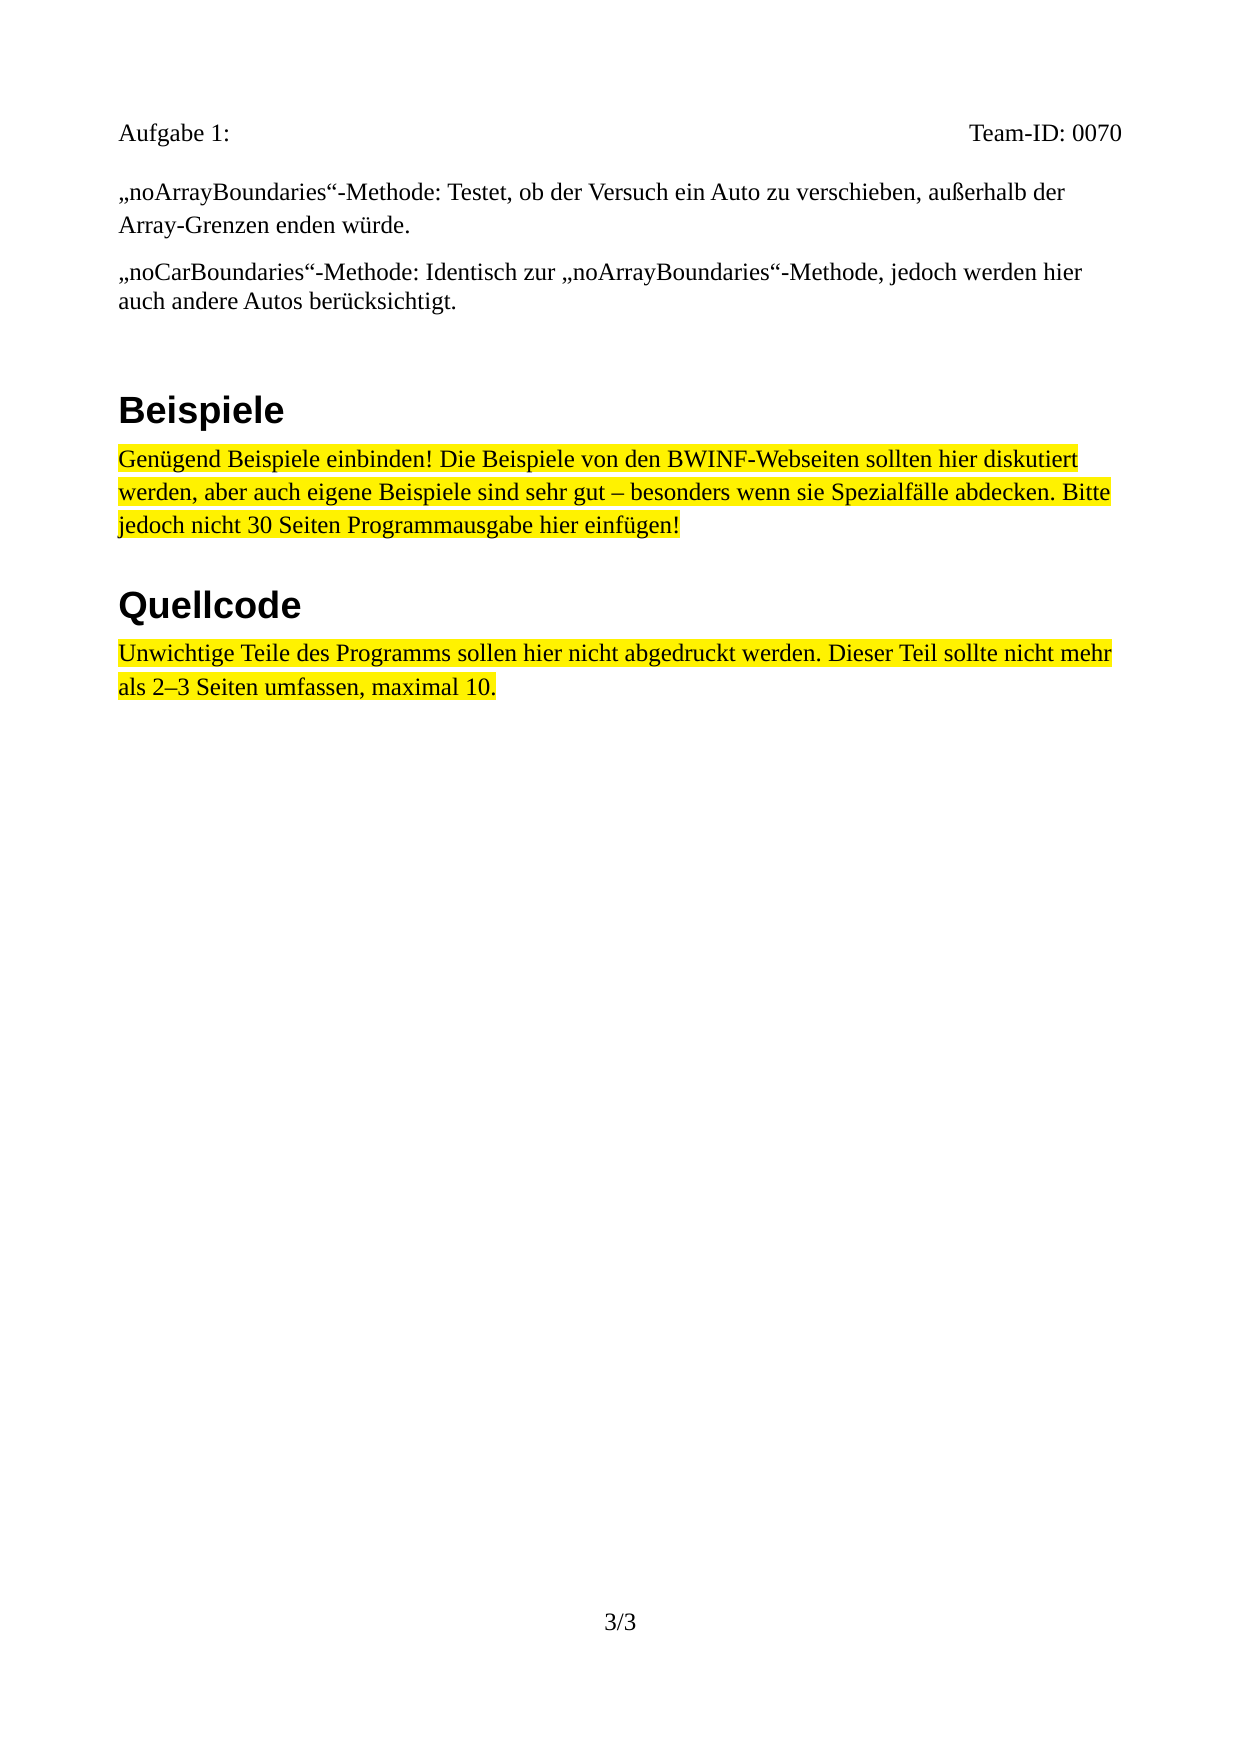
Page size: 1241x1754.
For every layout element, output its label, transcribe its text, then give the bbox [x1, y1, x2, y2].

text Unwichtige Teile des Programms sollen hier nicht abgedruckt werden. Dieser Teil sollte nicht mehr als 2–3 Seiten umfassen, maximal 10. [118, 638, 1122, 700]
text „noCarBoundaries“-Methode: Identisch zur „noArrayBoundaries“-Methode, jedoch werden hier auch andere Autos berücksichtigt. [118, 257, 1122, 315]
subtitle Quellcode [118, 582, 1122, 626]
text „noArrayBoundaries“-Methode: Testet, ob der Versuch ein Auto zu verschieben, außerhalb der Array-Grenzen enden würde. [118, 177, 1122, 239]
subtitle Beispiele [118, 388, 1122, 431]
text Genügend Beispiele einbinden! Die Beispiele von den BWINF-Webseiten sollten hier diskutiert werden, aber auch eigene Beispiele sind sehr gut – besonders wenn sie Spezialfälle abdecken. Bitte jedoch nicht 30 Seiten Programmausgabe hier einfügen! [118, 444, 1122, 538]
